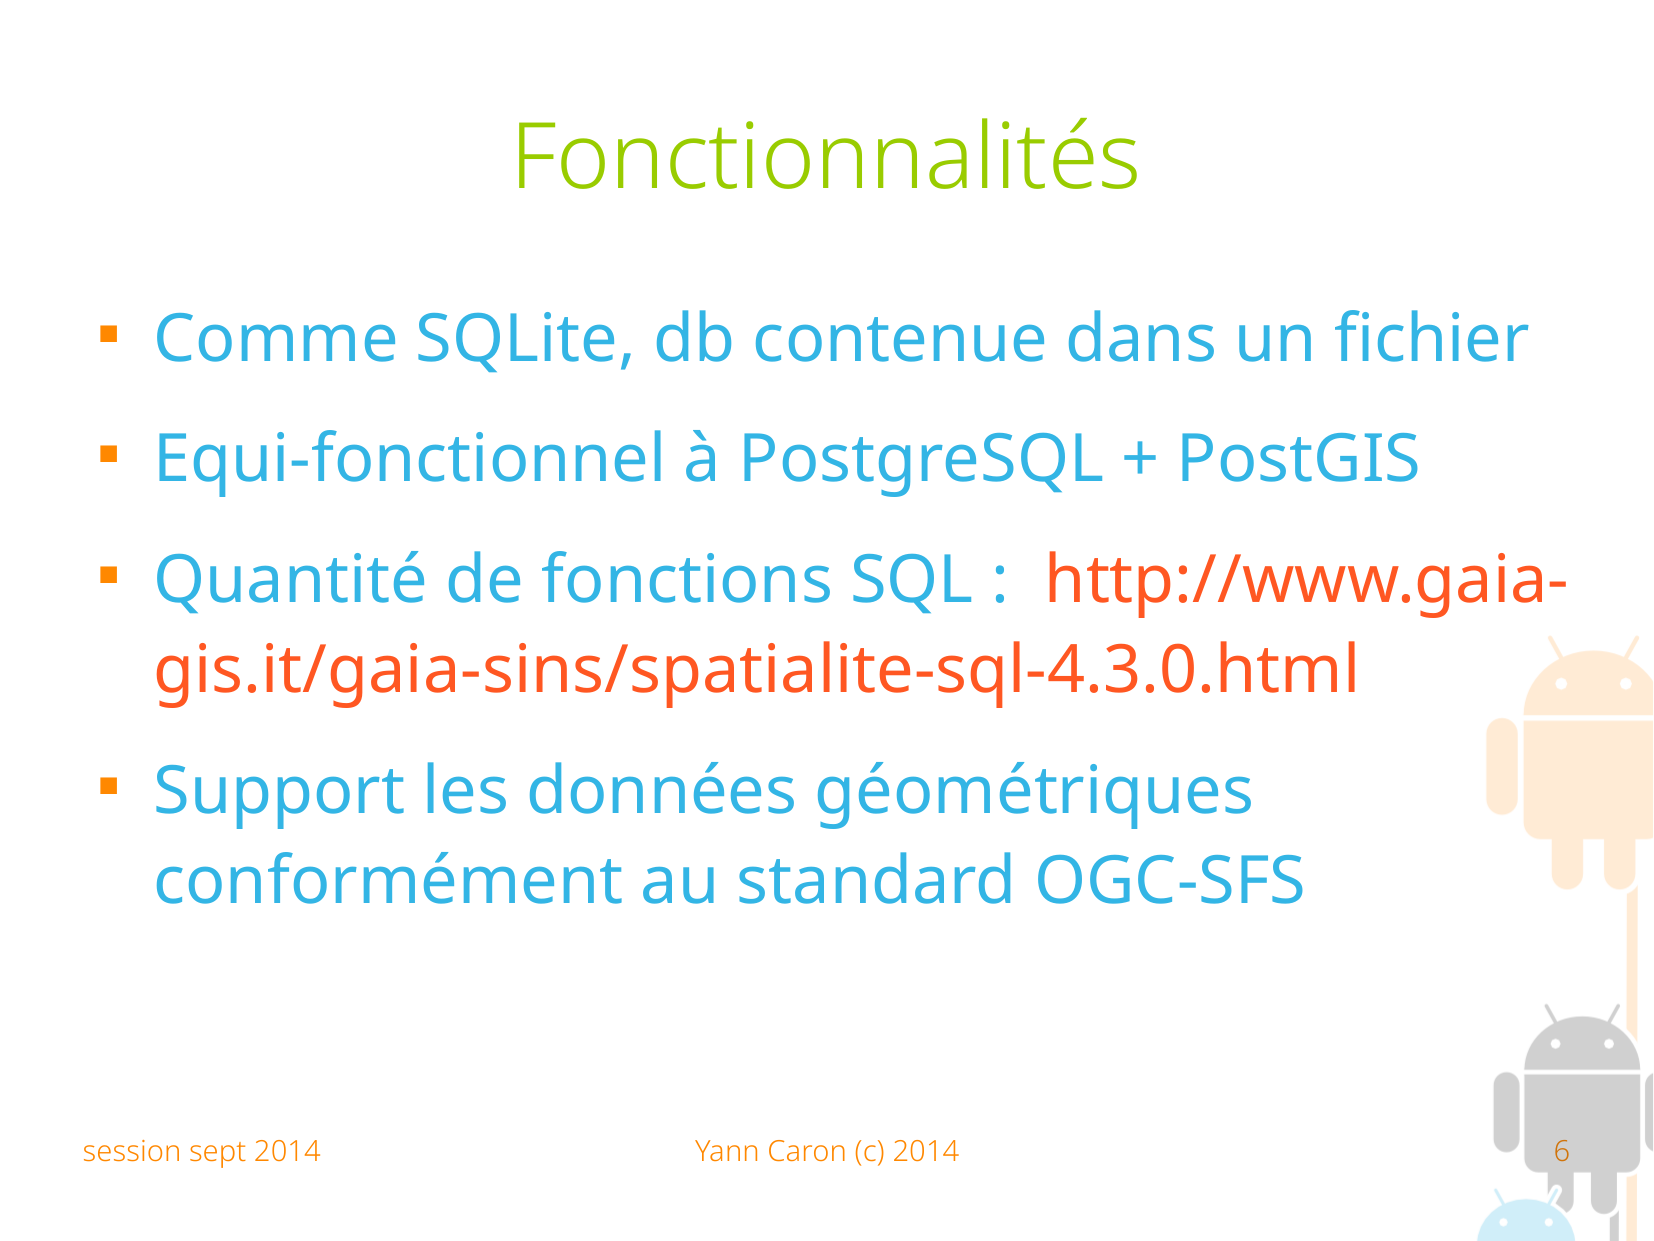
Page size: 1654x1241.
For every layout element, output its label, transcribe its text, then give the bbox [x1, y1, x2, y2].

title Fonctionnalités [82, 49, 1571, 257]
list Comme SQLite, db contenue dans un fichier Equi-fonctionnel à PostgreSQL + PostGIS Quantité de fonctions SQL : http://www.gaia-gis.it/gaia-sins/spatialite-sql-4.3.0.html Support les données géométriques conformément au standard OGC-SFS [82, 290, 1571, 1010]
picture [240, 423, 1654, 1241]
